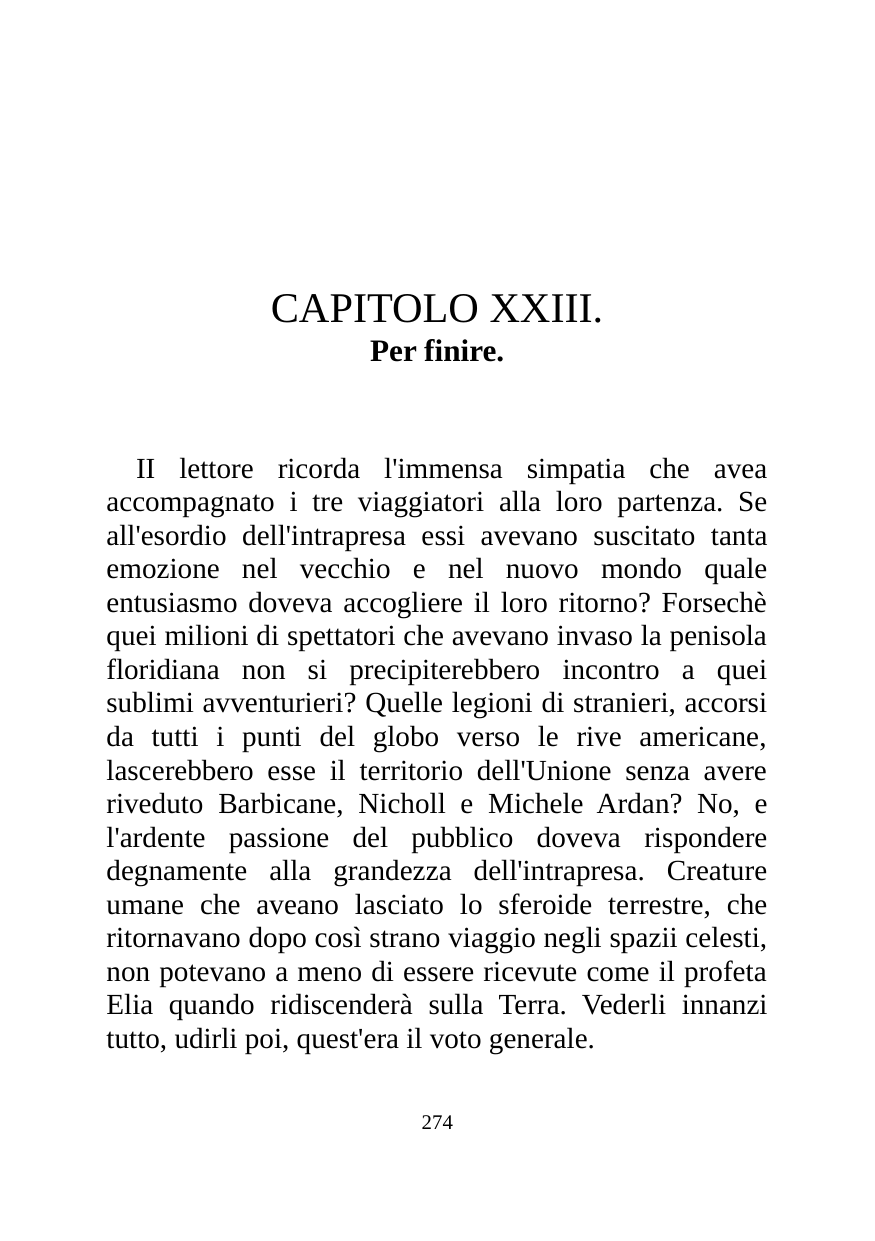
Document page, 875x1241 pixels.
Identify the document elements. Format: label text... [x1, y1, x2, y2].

subtitle CAPITOLO XXIII. Per finire. [106, 283, 768, 368]
text II lettore ricorda l'immensa simpatia che avea accompagnato i tre viaggiatori alla loro partenza. Se all'esordio dell'intrapresa essi avevano suscitato tanta emozione nel vecchio e nel nuovo mondo quale entusiasmo doveva accogliere il loro ritorno? Forsechè quei milioni di spettatori che avevano invaso la penisola floridiana non si precipiterebbero incontro a quei sublimi avventurieri? Quelle legioni di stranieri, accorsi da tutti i punti del globo verso le rive americane, lascerebbero esse il territorio dell'Unione senza avere riveduto Barbicane, Nicholl e Michele Ardan? No, e l'ardente passione del pubblico doveva rispondere degnamente alla grandezza dell'intrapresa. Creature umane che aveano lasciato lo sferoide terrestre, che ritornavano dopo così strano viaggio negli spazii celesti, non potevano a meno di essere ricevute come il profeta Elia quando ridiscenderà sulla Terra. Vederli innanzi tutto, udirli poi, quest'era il voto generale. [106, 451, 768, 1054]
